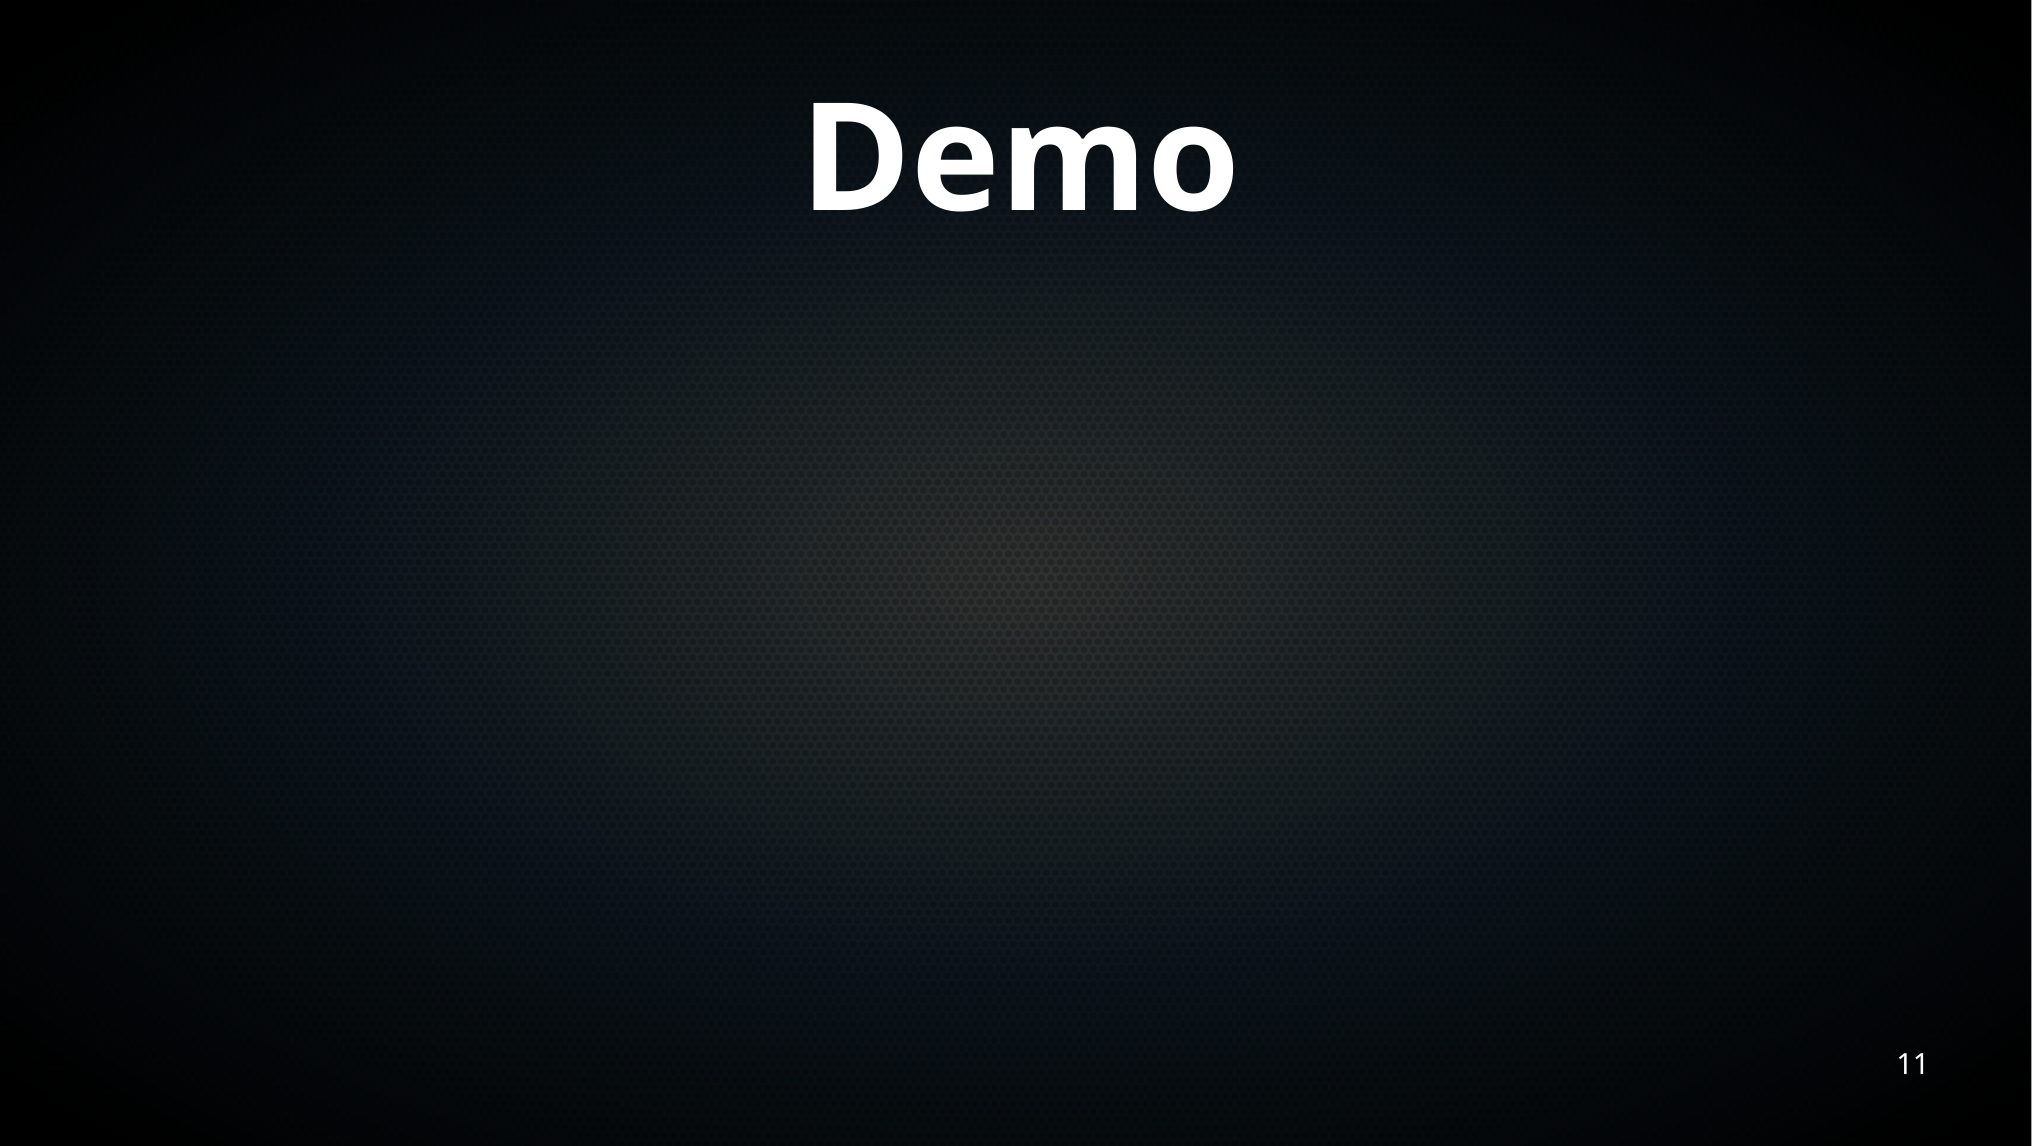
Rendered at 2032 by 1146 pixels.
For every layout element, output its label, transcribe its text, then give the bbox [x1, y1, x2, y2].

picture [0, 0, 2032, 1146]
title Demo [106, 56, 1935, 249]
